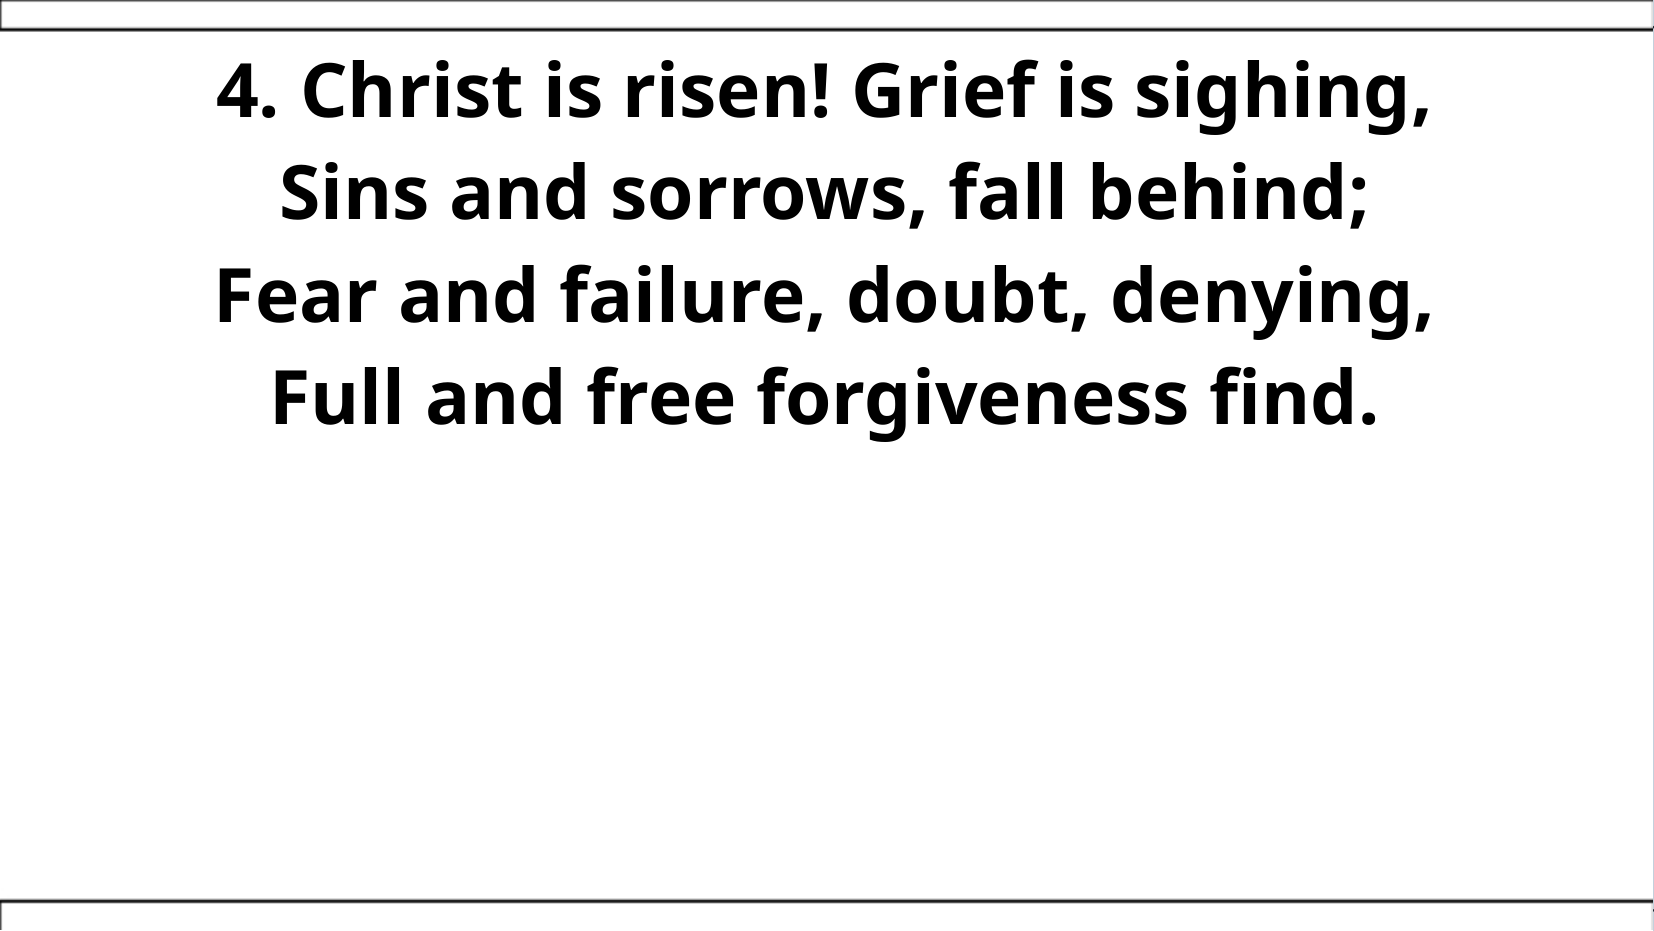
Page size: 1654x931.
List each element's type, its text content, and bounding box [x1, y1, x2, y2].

picture [0, 0, 1654, 931]
text_box 4. Christ is risen! Grief is sighing, Sins and sorrows, fall behind; Fear and failure, doubt, denying, Full and free forgiveness find. [75, 30, 1576, 445]
